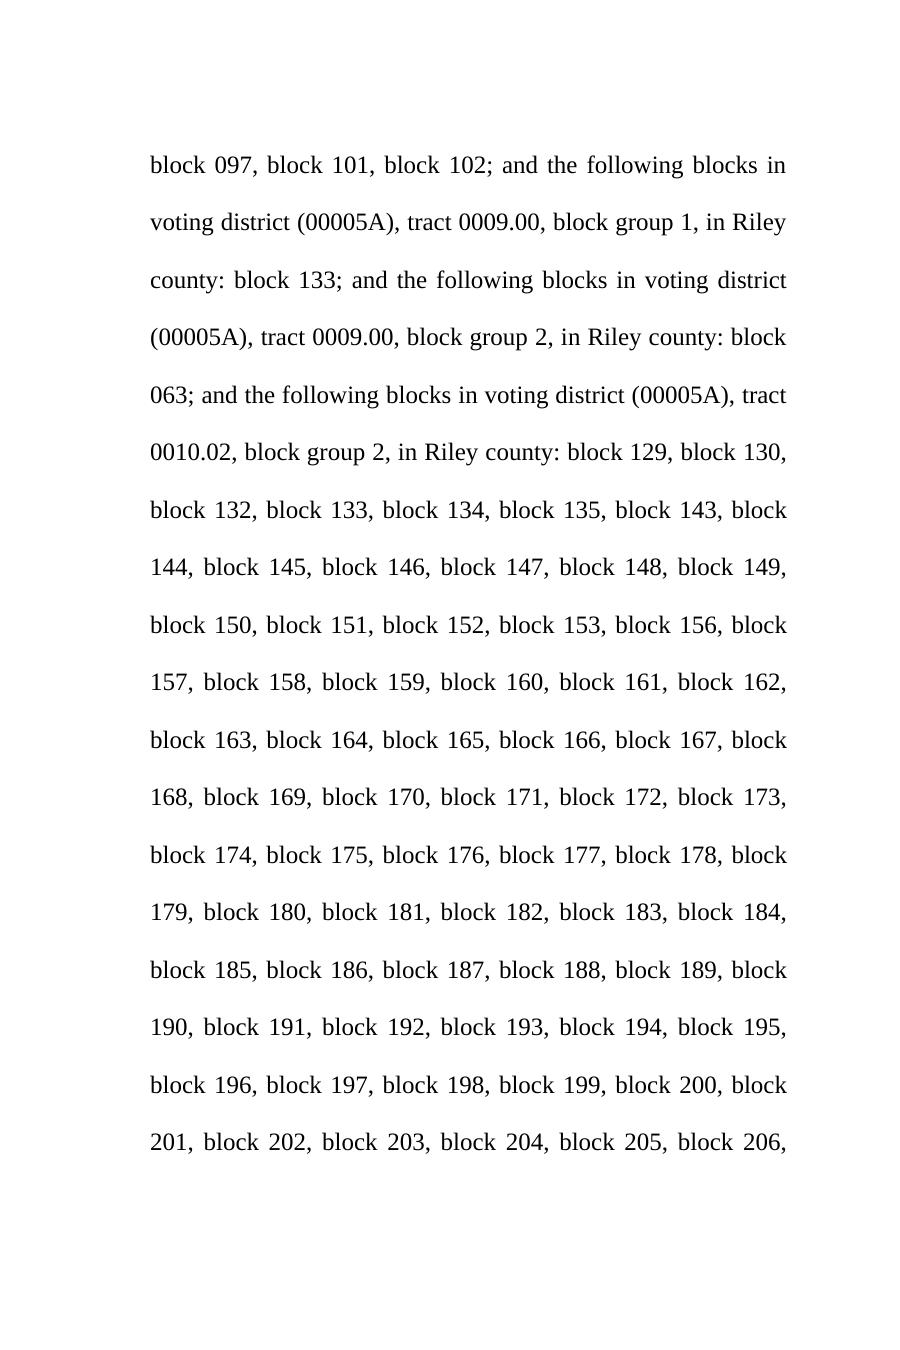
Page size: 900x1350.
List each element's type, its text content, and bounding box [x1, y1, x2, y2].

text block 097, block 101, block 102; and the following blocks in voting district (00005A), tract 0009.00, block group 1, in Riley county: block 133; and the following blocks in voting district (00005A), tract 0009.00, block group 2, in Riley county: block 063; and the following blocks in voting district (00005A), tract 0010.02, block group 2, in Riley county: block 129, block 130, block 132, block 133, block 134, block 135, block 143, block 144, block 145, block 146, block 147, block 148, block 149, block 150, block 151, block 152, block 153, block 156, block 157, block 158, block 159, block 160, block 161, block 162, block 163, block 164, block 165, block 166, block 167, block 168, block 169, block 170, block 171, block 172, block 173, block 174, block 175, block 176, block 177, block 178, block 179, block 180, block 181, block 182, block 183, block 184, block 185, block 186, block 187, block 188, block 189, block 190, block 191, block 192, block 193, block 194, block 195, block 196, block 197, block 198, block 199, block 200, block 201, block 202, block 203, block 204, block 205, block 206, [150, 150, 787, 1156]
